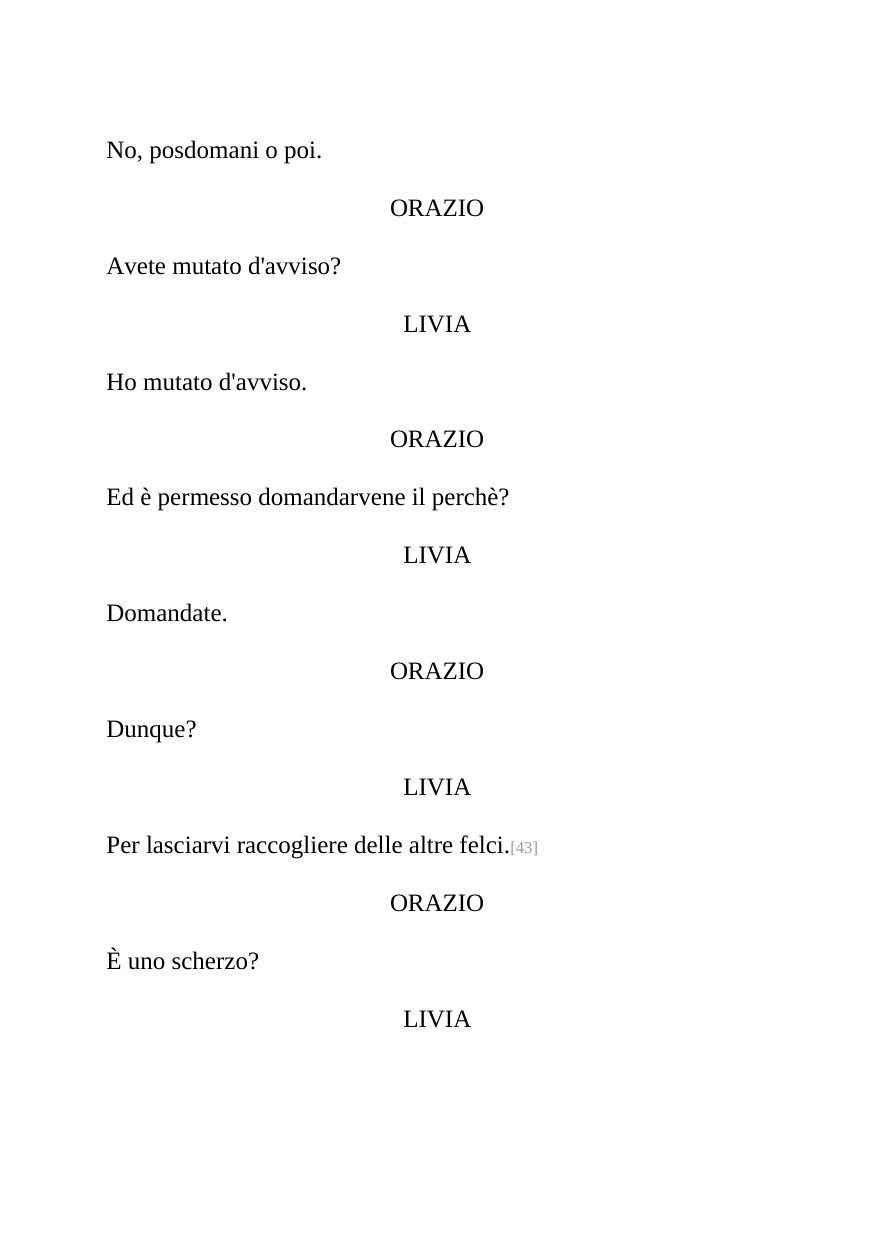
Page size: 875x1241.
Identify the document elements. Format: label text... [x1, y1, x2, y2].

text LIVIA [106, 540, 768, 569]
text Domandate. [106, 598, 768, 627]
text È uno scherzo? [106, 946, 768, 974]
text ORAZIO [106, 888, 768, 917]
text Avete mutato d'avviso? [106, 251, 768, 279]
text Ed è permesso domandarvene il perchè? [106, 482, 768, 511]
text ORAZIO [106, 424, 768, 453]
text Per lasciarvi raccogliere delle altre felci.[43] [106, 830, 768, 859]
text ORAZIO [106, 193, 768, 222]
text LIVIA [106, 309, 768, 337]
text Dunque? [106, 714, 768, 743]
text No, posdomani o poi. [106, 135, 768, 164]
text Ho mutato d'avviso. [106, 367, 768, 395]
text LIVIA [106, 1004, 768, 1032]
text LIVIA [106, 772, 768, 801]
text ORAZIO [106, 656, 768, 685]
